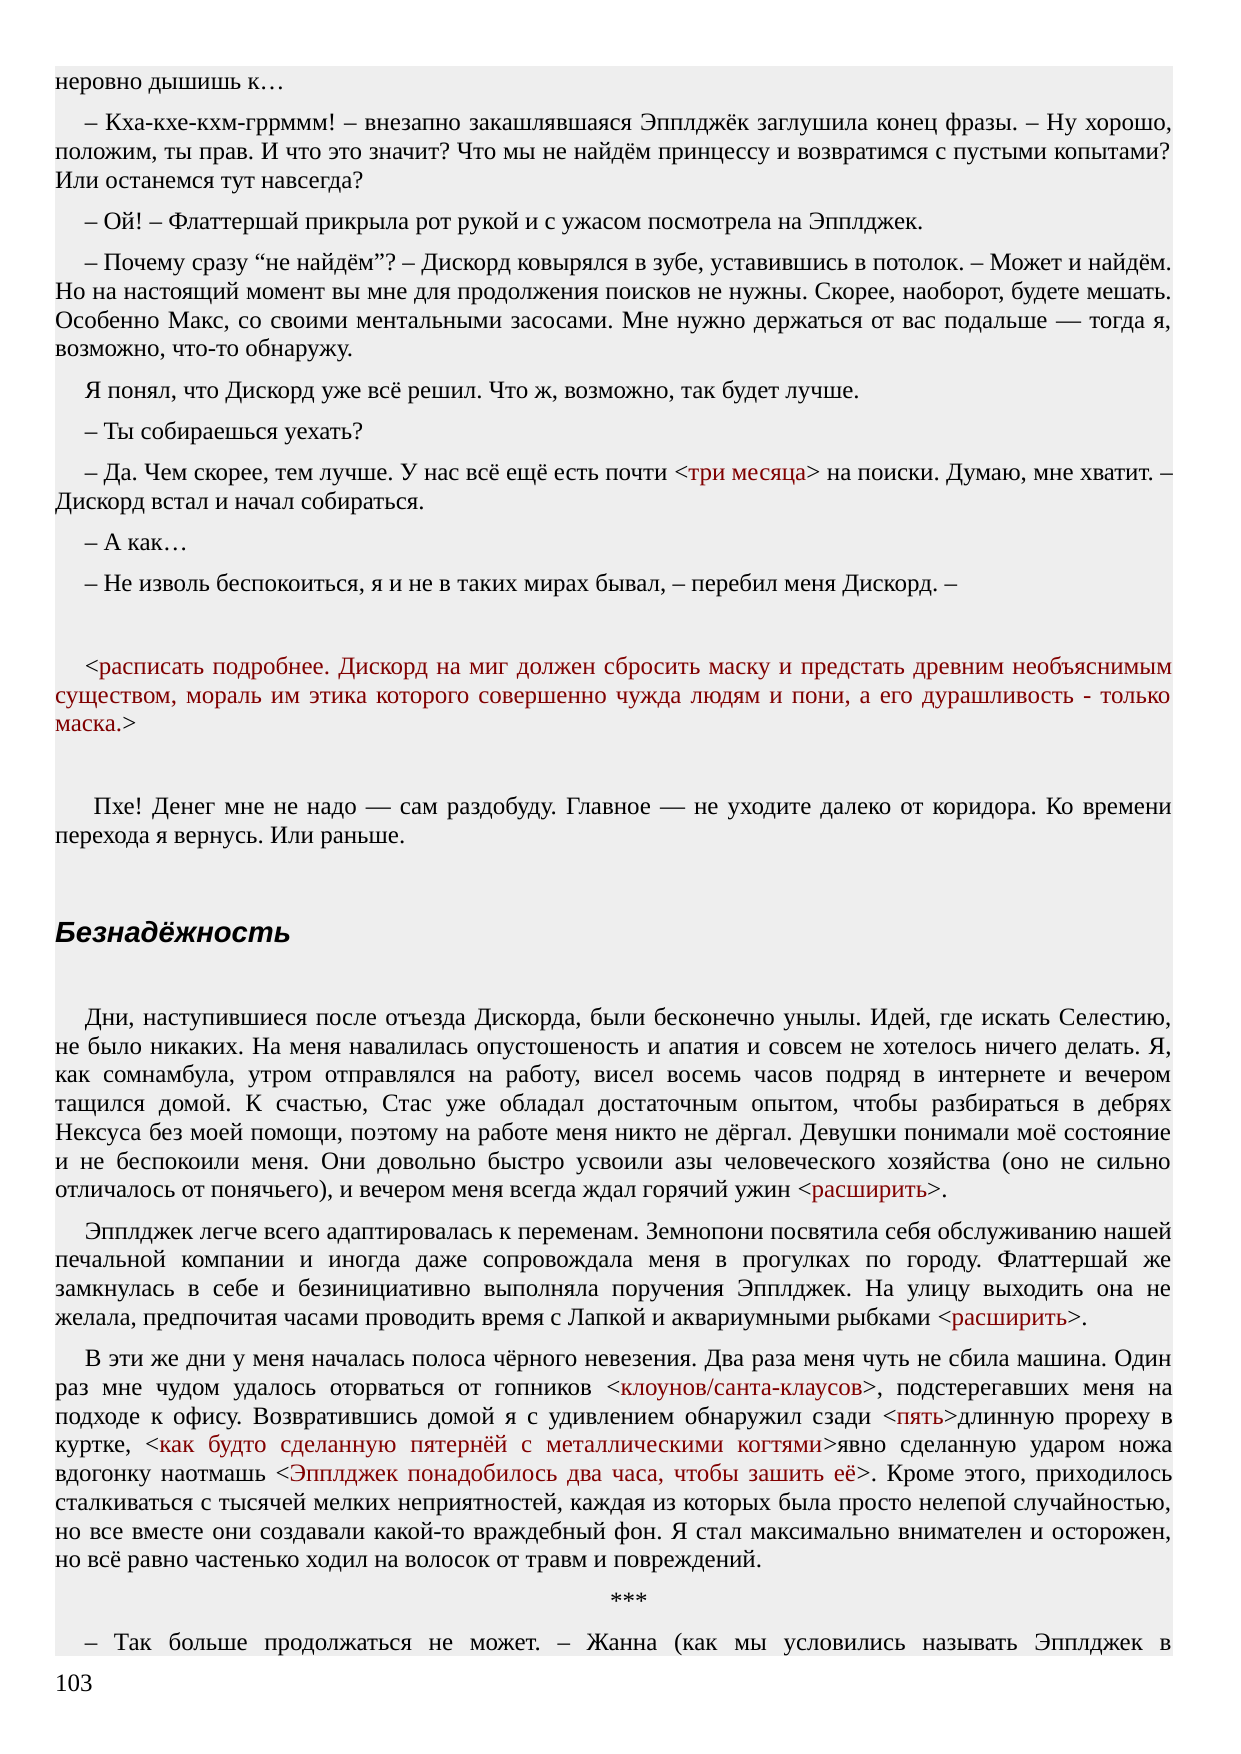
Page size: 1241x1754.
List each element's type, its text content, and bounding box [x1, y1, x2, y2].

text <расписать подробнее. Дискорд на миг должен сбросить маску и предстать древним необъяснимым существом, мораль им этика которого совершенно чужда людям и пони, а его дурашливость - только маска.> [55, 651, 1173, 737]
text – Так больше продолжаться не может. – Жанна (как мы условились называть Эпплджек в [55, 1627, 1173, 1656]
text – Не изволь беспокоиться, я и не в таких мирах бывал, – перебил меня Дискорд. – [55, 568, 1173, 597]
text В эти же дни у меня началась полоса чёрного невезения. Два раза меня чуть не сбила машина. Один раз мне чудом удалось оторваться от гопников <клоунов/санта-клаусов>, подстерегавших меня на подходе к офису. Возвратившись домой я с удивлением обнаружил сзади <пять>длинную прореху в куртке, <как будто сделанную пятернёй с металлическими когтями>явно сделанную ударом ножа вдогонку наотмашь <Эпплджек понадобилось два часа, чтобы зашить её>. Кроме этого, приходилось сталкиваться с тысячей мелких неприятностей, каждая из которых была просто нелепой случайностью, но все вместе они создавали какой-то враждебный фон. Я стал максимально внимателен и осторожен, но всё равно частенько ходил на волосок от травм и повреждений. [55, 1343, 1173, 1573]
text Пхе! Денег мне не надо — сам раздобуду. Главное — не уходите далеко от коридора. Ко времени перехода я вернусь. Или раньше. [55, 791, 1173, 848]
text – Ты собираешься уехать? [55, 416, 1173, 445]
text – Ой! – Флаттершай прикрыла рот рукой и с ужасом посмотрела на Эпплджек. [55, 206, 1173, 235]
text – А как… [55, 527, 1173, 556]
text Я понял, что Дискорд уже всё решил. Что ж, возможно, так будет лучше. [55, 375, 1173, 403]
text – Да. Чем скорее, тем лучше. У нас всё ещё есть почти <три месяца> на поиски. Думаю, мне хватит. – Дискорд встал и начал собираться. [55, 457, 1173, 515]
text Дни, наступившиеся после отъезда Дискорда, были бесконечно унылы. Идей, где искать Селестию, не было никаких. На меня навалилась опустошеность и апатия и совсем не хотелось ничего делать. Я, как сомнамбула, утром отправлялся на работу, висел восемь часов подряд в интернете и вечером тащился домой. К счастью, Стас уже обладал достаточным опытом, чтобы разбираться в дебрях Нексуса без моей помощи, поэтому на работе меня никто не дёргал. Девушки понимали моё состояние и не беспокоили меня. Они довольно быстро усвоили азы человеческого хозяйства (оно не сильно отличалось от понячьего), и вечером меня всегда ждал горячий ужин <расширить>. [55, 1002, 1173, 1203]
text *** [55, 1586, 1173, 1614]
text – Почему сразу “не найдём”? – Дискорд ковырялся в зубе, уставившись в потолок. – Может и найдём. Но на настоящий момент вы мне для продолжения поисков не нужны. Скорее, наоборот, будете мешать. Особенно Макс, со своими ментальными засосами. Мне нужно держаться от вас подальше — тогда я, возможно, что-то обнаружу. [55, 247, 1173, 362]
subtitle Безнадёжность [55, 915, 1173, 948]
text неровно дышишь к… [55, 66, 1173, 95]
text – Кха-кхе-кхм-гррммм! – внезапно закашлявшаяся Эпплджёк заглушила конец фразы. – Ну хорошо, положим, ты прав. И что это значит? Что мы не найдём принцессу и возвратимся с пустыми копытами? Или останемся тут навсегда? [55, 107, 1173, 193]
text Эпплджек легче всего адаптировалась к переменам. Земнопони посвятила себя обслуживанию нашей печальной компании и иногда даже сопровождала меня в прогулках по городу. Флаттершай же замкнулась в себе и безинициативно выполняла поручения Эпплджек. На улицу выходить она не желала, предпочитая часами проводить время с Лапкой и аквариумными рыбками <расширить>. [55, 1216, 1173, 1331]
